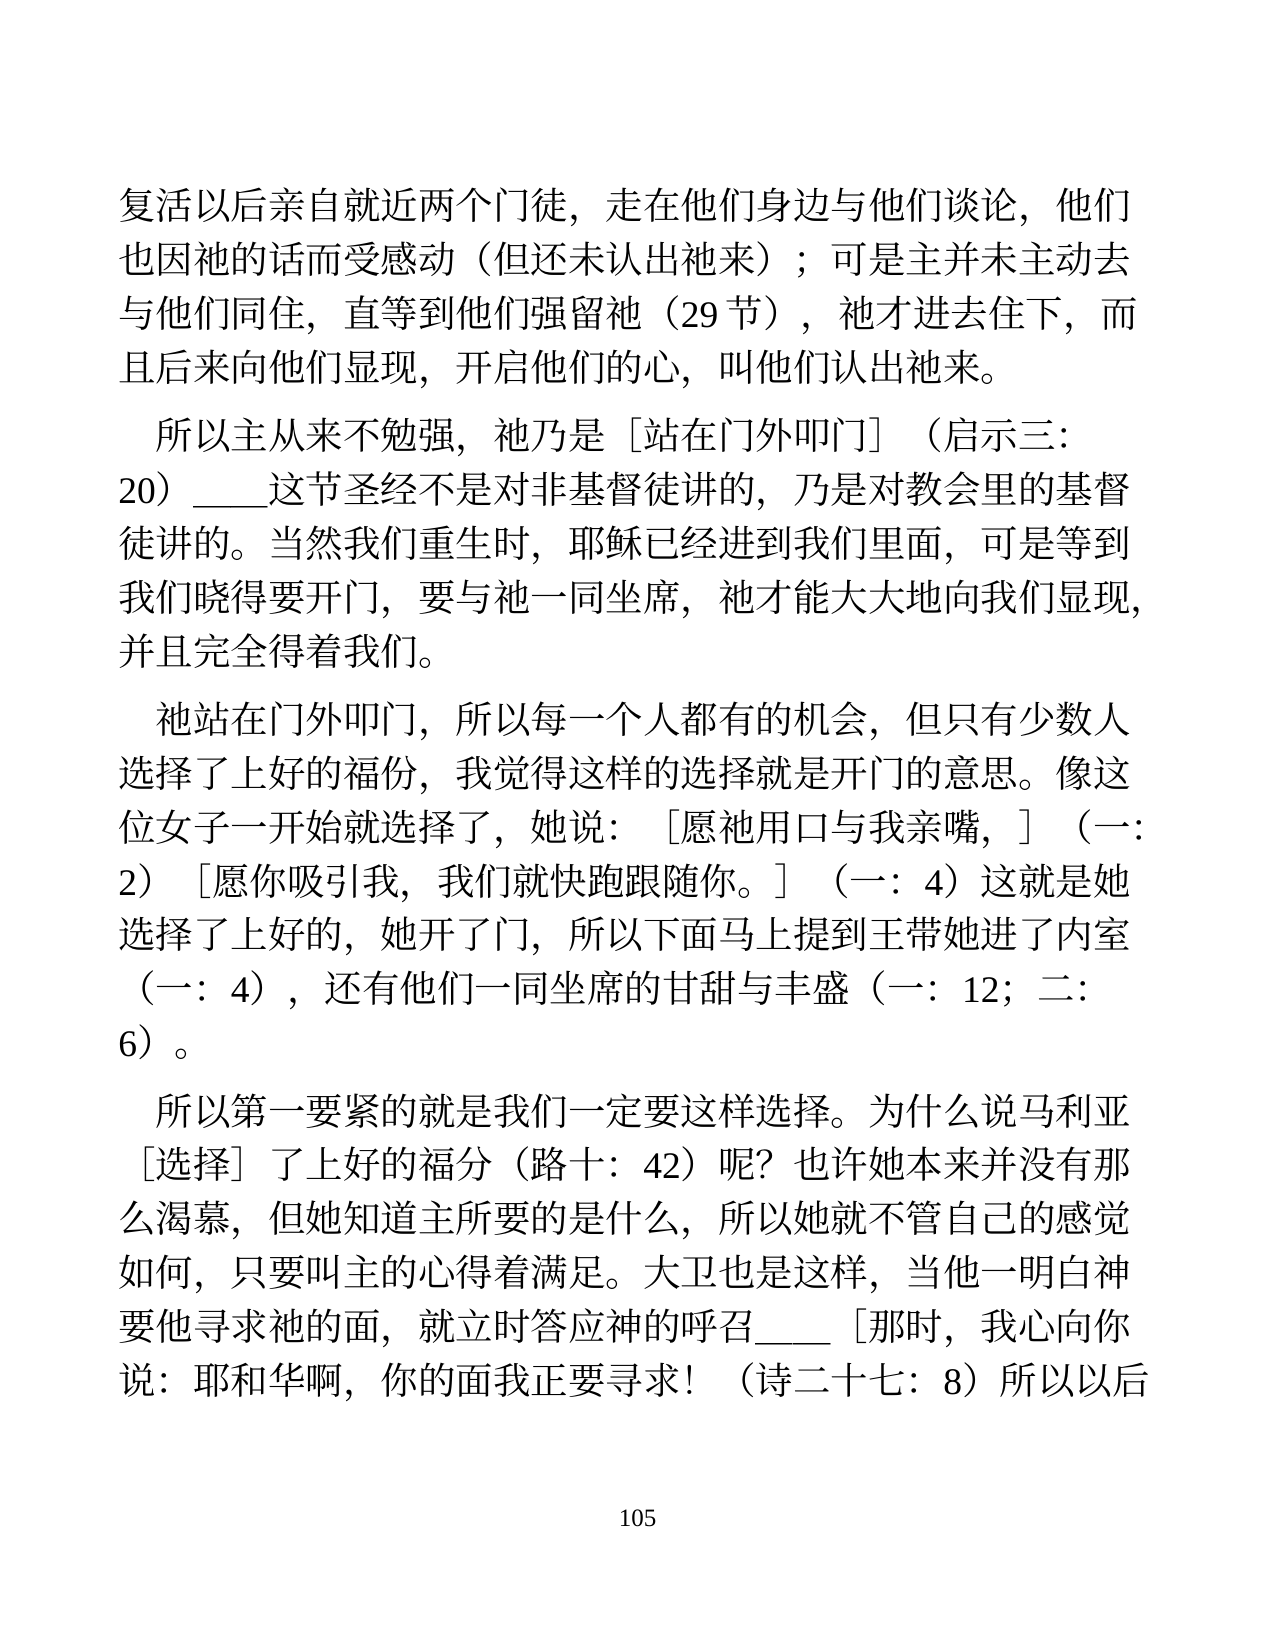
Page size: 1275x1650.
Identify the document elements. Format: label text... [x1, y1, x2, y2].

text 所以主从来不勉强，祂乃是［站在门外叩门］（启示三：20）＿＿这节圣经不是对非基督徒讲的，乃是对教会里的基督徒讲的。当然我们重生时，耶稣已经进到我们里面，可是等到我们晓得要开门，要与祂一同坐席，祂才能大大地向我们显现，并且完全得着我们。 [118, 406, 1157, 676]
text 复活以后亲自就近两个门徒，走在他们身边与他们谈论，他们也因祂的话而受感动（但还未认出祂来）；可是主并未主动去与他们同住，直等到他们强留祂（29节），祂才进去住下，而且后来向他们显现，开启他们的心，叫他们认出祂来。 [118, 176, 1157, 392]
text 所以第一要紧的就是我们一定要这样选择。为什么说马利亚［选择］了上好的福分（路十：42）呢？也许她本来并没有那么渴慕，但她知道主所要的是什么，所以她就不管自己的感觉如何，只要叫主的心得着满足。大卫也是这样，当他一明白神要他寻求祂的面，就立时答应神的呼召＿＿［那时，我心向你说：耶和华啊，你的面我正要寻求！（诗二十七：8）所以以后 [118, 1082, 1157, 1405]
text 祂站在门外叩门，所以每一个人都有的机会，但只有少数人选择了上好的福份，我觉得这样的选择就是开门的意思。像这位女子一开始就选择了，她说：［愿祂用口与我亲嘴，］（一：2）［愿你吸引我，我们就快跑跟随你。］（一：4）这就是她选择了上好的，她开了门，所以下面马上提到王带她进了内室（一：4），还有他们一同坐席的甘甜与丰盛（一：12；二：6）。 [118, 690, 1157, 1067]
